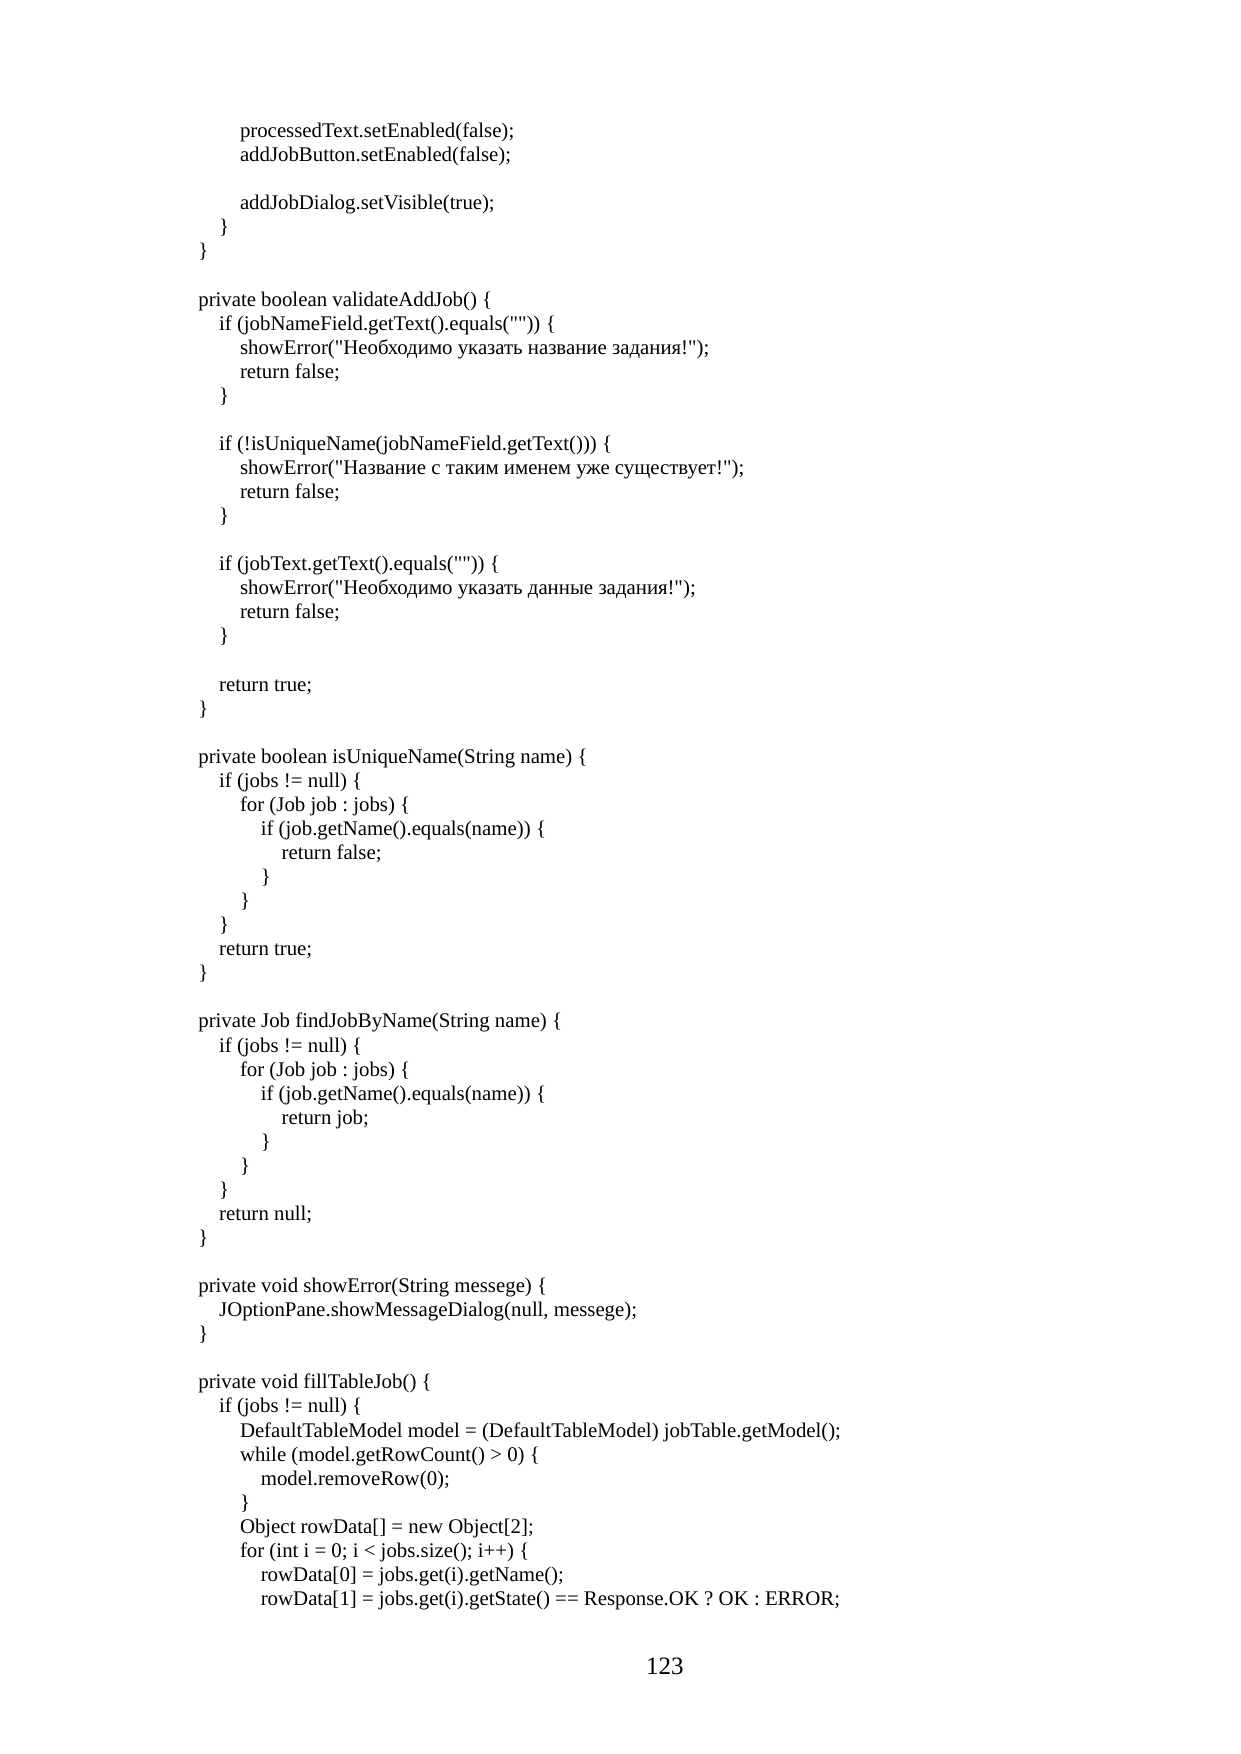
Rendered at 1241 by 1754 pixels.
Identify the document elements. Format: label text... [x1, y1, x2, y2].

text processedText.setEnabled(false); addJobButton.setEnabled(false); addJobDialog.setVisible(true); } } private boolean validateAddJob() { if (jobNameField.getText().equals("")) { showError("Необходимо указать название задания!"); return false; } if (!isUniqueName(jobNameField.getText())) { showError("Название с таким именем уже существует!"); return false; } if (jobText.getText().equals("")) { showError("Необходимо указать данные задания!"); return false; } return true; } private boolean isUniqueName(String name) { if (jobs != null) { for (Job job : jobs) { if (job.getName().equals(name)) { return false; } } } return true; } private Job findJobByName(String name) { if (jobs != null) { for (Job job : jobs) { if (job.getName().equals(name)) { return job; } } } return null; } private void showError(String messege) { JOptionPane.showMessageDialog(null, messege); } private void fillTableJob() { if (jobs != null) { DefaultTableModel model = (DefaultTableModel) jobTable.getModel(); while (model.getRowCount() > 0) { model.removeRow(0); } Object rowData[] = new Object[2]; for (int i = 0; i < jobs.size(); i++) { rowData[0] = jobs.get(i).getName(); rowData[1] = jobs.get(i).getState() == Response.OK ? OK : ERROR; [177, 118, 1152, 1610]
